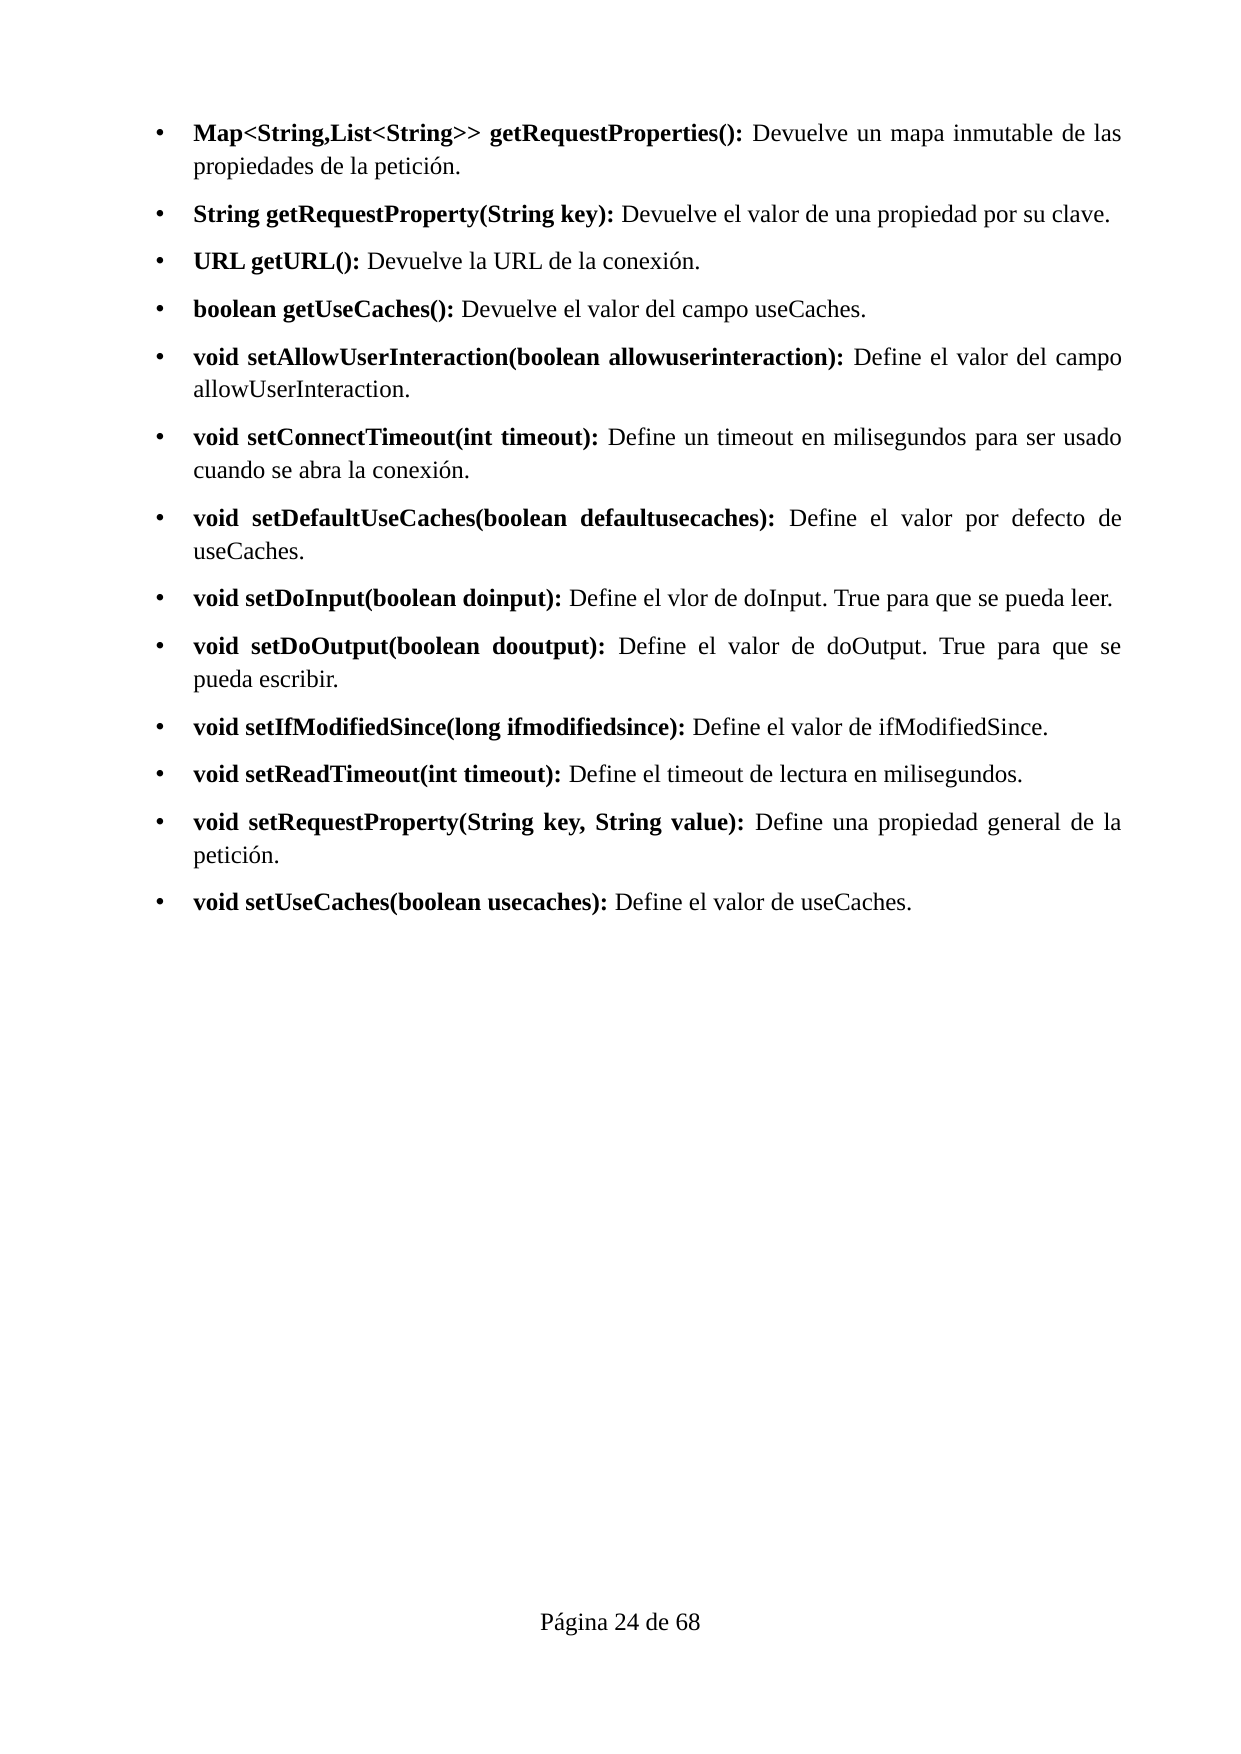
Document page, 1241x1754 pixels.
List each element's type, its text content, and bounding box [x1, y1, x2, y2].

list URL getURL(): Devuelve la URL de la conexión. [156, 246, 1122, 275]
list void setConnectTimeout(int timeout): Define un timeout en milisegundos para ser usado cuando se abra la conexión. [156, 422, 1122, 484]
list void setRequestProperty(String key, String value): Define una propiedad general de la petición. [156, 807, 1122, 869]
list String getRequestProperty(String key): Devuelve el valor de una propiedad por su clave. [156, 199, 1122, 227]
list boolean getUseCaches(): Devuelve el valor del campo useCaches. [156, 294, 1122, 323]
list void setAllowUserInteraction(boolean allowuserinteraction): Define el valor del campo allowUserInteraction. [156, 342, 1122, 403]
list void setIfModifiedSince(long ifmodifiedsince): Define el valor de ifModifiedSince. [156, 712, 1122, 740]
list void setDefaultUseCaches(boolean defaultusecaches): Define el valor por defecto de useCaches. [156, 503, 1122, 564]
list void setDoOutput(boolean dooutput): Define el valor de doOutput. True para que se pueda escribir. [156, 631, 1122, 693]
list void setDoInput(boolean doinput): Define el vlor de doInput. True para que se pueda leer. [156, 583, 1122, 612]
list void setUseCaches(boolean usecaches): Define el valor de useCaches. [156, 887, 1122, 916]
list void setReadTimeout(int timeout): Define el timeout de lectura en milisegundos. [156, 759, 1122, 788]
list Map<String,List<String>> getRequestProperties(): Devuelve un mapa inmutable de las propiedades de la petición. [156, 118, 1122, 180]
